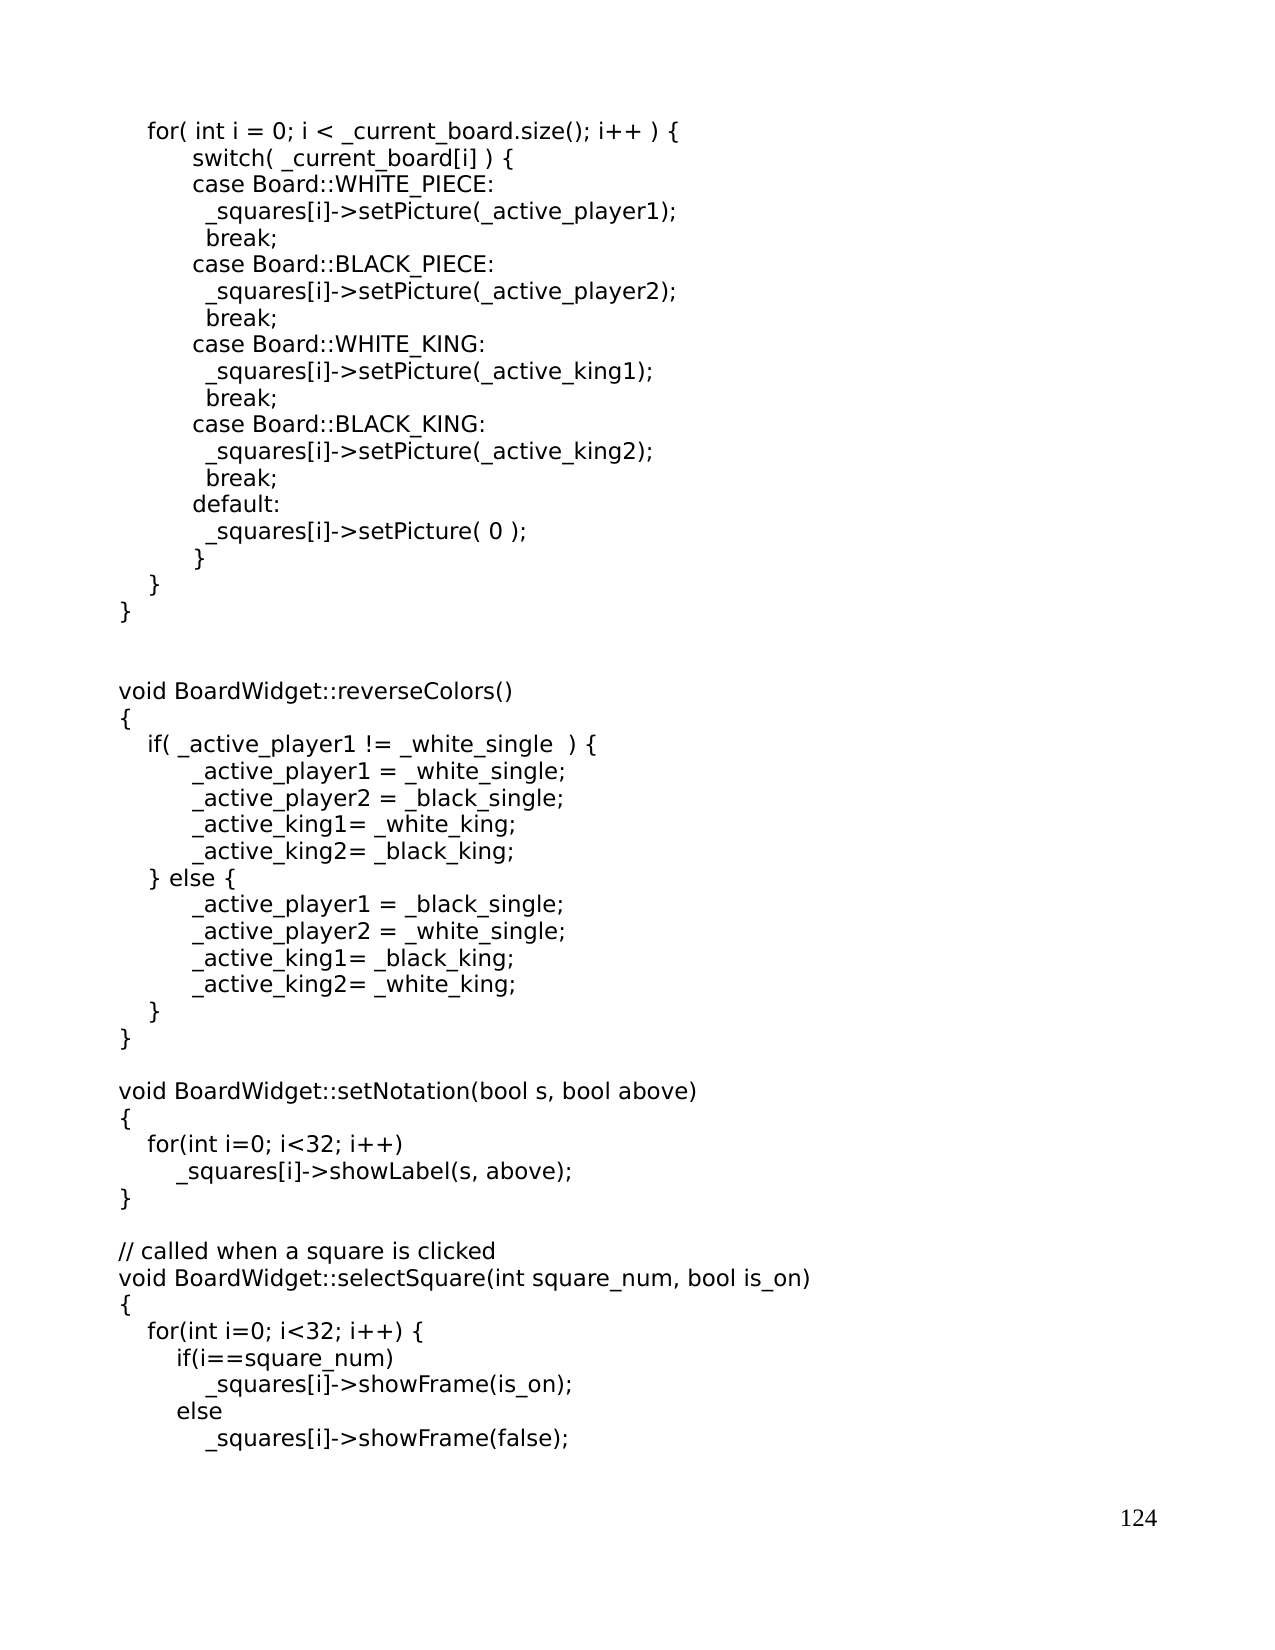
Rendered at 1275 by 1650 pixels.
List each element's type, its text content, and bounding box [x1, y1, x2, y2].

text _squares[i]->setPicture(_active_king1); [118, 358, 1157, 385]
text if(i==square_num) [118, 1345, 1157, 1371]
text _squares[i]->setPicture(_active_king2); [118, 438, 1157, 465]
text break; [118, 305, 1157, 331]
text } [118, 571, 1157, 598]
text void BoardWidget::selectSquare(int square_num, bool is_on) [118, 1265, 1157, 1291]
text void BoardWidget::reverseColors() [118, 678, 1157, 705]
text _active_player1 = _white_single; [118, 758, 1157, 785]
text _squares[i]->showFrame(false); [118, 1425, 1157, 1451]
text if( _active_player1 != _white_single ) { [118, 731, 1157, 758]
text { [118, 1105, 1157, 1131]
text case Board::WHITE_PIECE: [118, 171, 1157, 198]
text _active_king2= _black_king; [118, 838, 1157, 865]
text default: [118, 491, 1157, 518]
text case Board::BLACK_PIECE: [118, 251, 1157, 278]
text _squares[i]->setPicture(_active_player1); [118, 198, 1157, 225]
text else [118, 1398, 1157, 1425]
text { [118, 705, 1157, 731]
text } else { [118, 865, 1157, 891]
text _squares[i]->showLabel(s, above); [118, 1158, 1157, 1185]
text } [118, 998, 1157, 1025]
text // called when a square is clicked [118, 1238, 1157, 1265]
text break; [118, 385, 1157, 411]
text _active_player2 = _black_single; [118, 785, 1157, 811]
text for(int i=0; i<32; i++) [118, 1131, 1157, 1158]
text case Board::WHITE_KING: [118, 331, 1157, 358]
text _active_king1= _white_king; [118, 811, 1157, 838]
text _active_king1= _black_king; [118, 945, 1157, 971]
text _squares[i]->showFrame(is_on); [118, 1371, 1157, 1398]
text case Board::BLACK_KING: [118, 411, 1157, 438]
text _active_player1 = _black_single; [118, 891, 1157, 918]
text switch( _current_board[i] ) { [118, 145, 1157, 171]
text } [118, 1185, 1157, 1211]
text _active_player2 = _white_single; [118, 918, 1157, 945]
text } [118, 1025, 1157, 1051]
text for(int i=0; i<32; i++) { [118, 1318, 1157, 1345]
text break; [118, 225, 1157, 251]
text _active_king2= _white_king; [118, 971, 1157, 998]
text } [118, 598, 1157, 625]
text { [118, 1291, 1157, 1318]
text for( int i = 0; i < _current_board.size(); i++ ) { [118, 118, 1157, 145]
text _squares[i]->setPicture(_active_player2); [118, 278, 1157, 305]
text break; [118, 465, 1157, 491]
text void BoardWidget::setNotation(bool s, bool above) [118, 1078, 1157, 1105]
text _squares[i]->setPicture( 0 ); [118, 518, 1157, 545]
text } [118, 545, 1157, 571]
